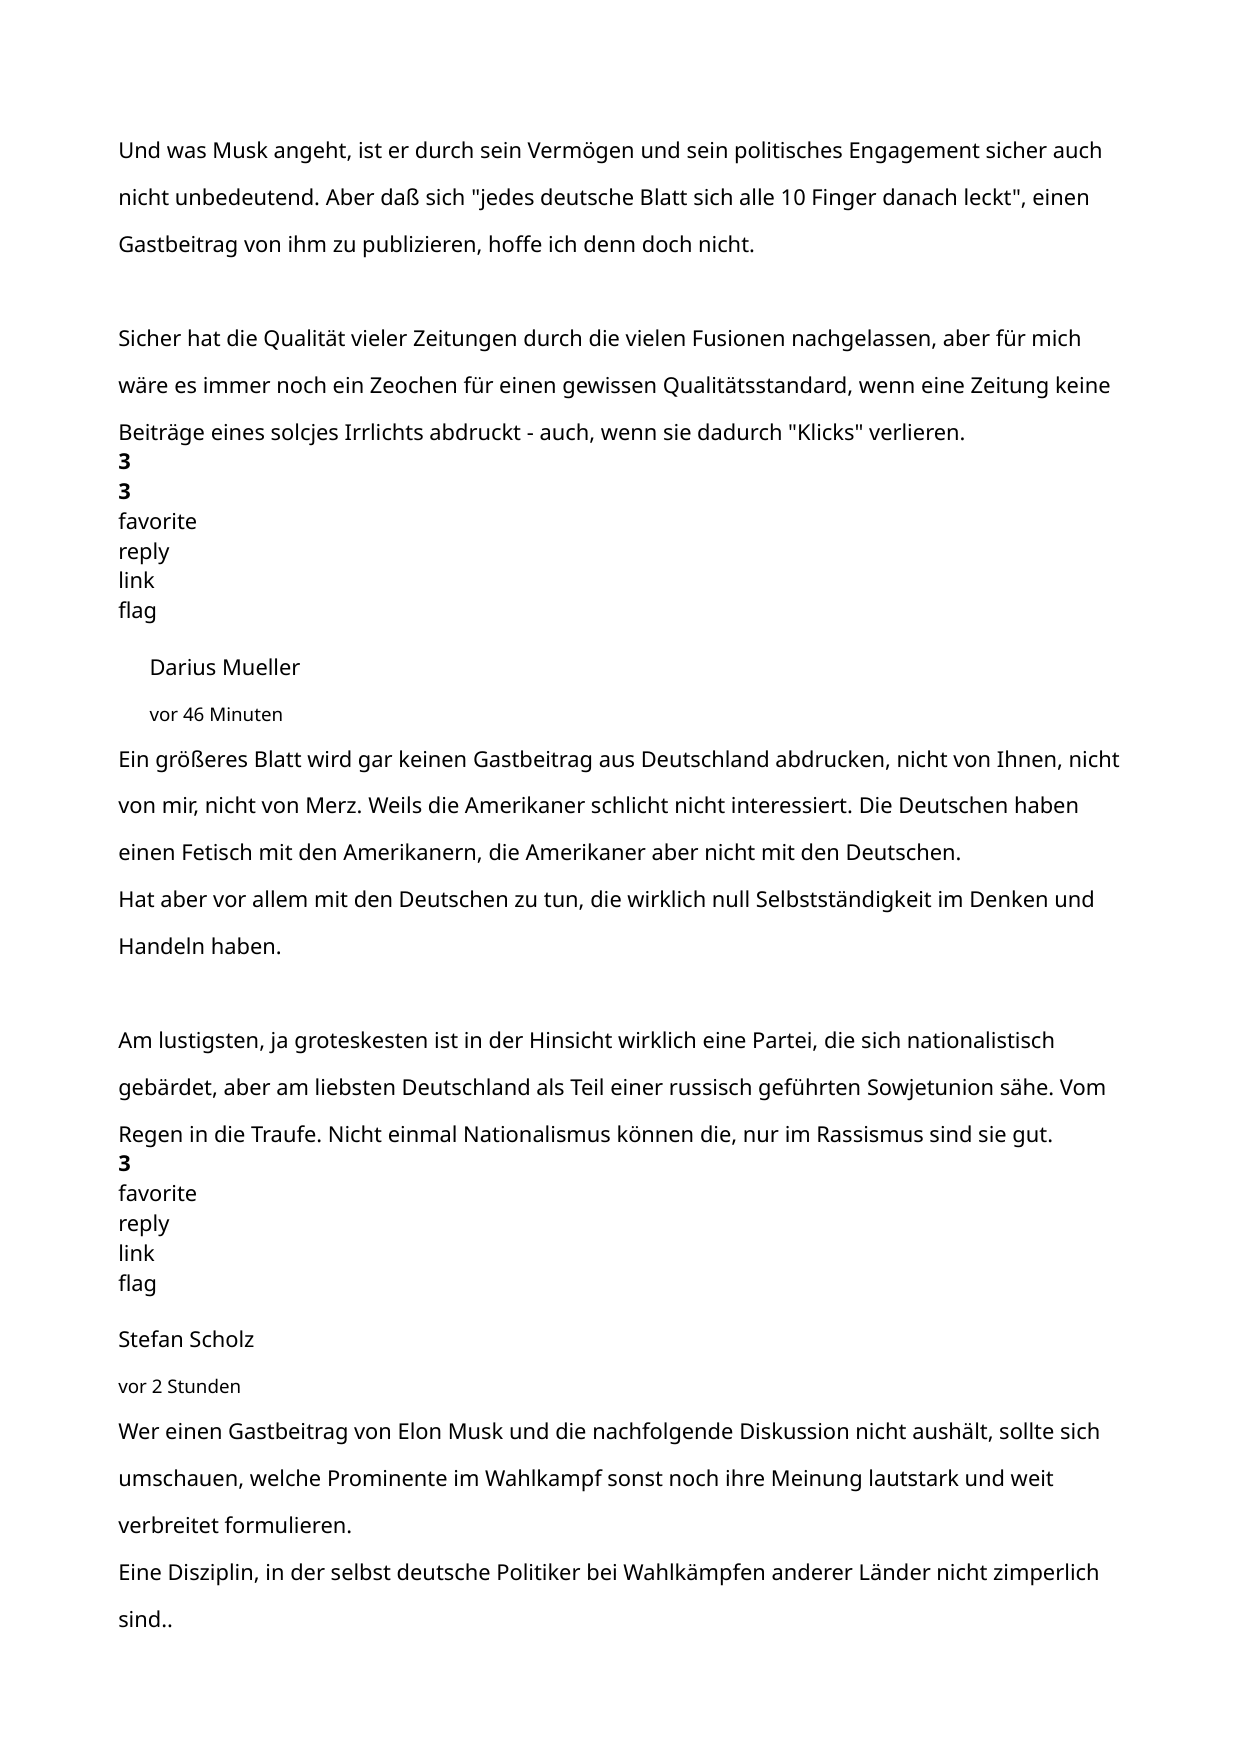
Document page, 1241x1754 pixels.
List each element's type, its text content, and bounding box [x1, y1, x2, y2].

text 3 [118, 1148, 1122, 1178]
text Und was Musk angeht, ist er durch sein Vermögen und sein politisches Engagement sicher auch nicht unbedeutend. Aber daß sich "jedes deutsche Blatt sich alle 10 Finger danach leckt", einen Gastbeitrag von ihm zu publizieren, hoffe ich denn doch nicht. Sicher hat die Qualität vieler Zeitungen durch die vielen Fusionen nachgelassen, aber für mich wäre es immer noch ein Zeochen für einen gewissen Qualitätsstandard, wenn eine Zeitung keine Beiträge eines solcjes Irrlichts abdruckt - auch, wenn sie dadurch "Klicks" verlieren. [118, 118, 1122, 446]
text Darius Mueller [149, 641, 1114, 681]
text favorite [118, 506, 1122, 536]
text vor 46 Minuten [149, 697, 1122, 727]
text Ein größeres Blatt wird gar keinen Gastbeitrag aus Deutschland abdrucken, nicht von Ihnen, nicht von mir, nicht von Merz. Weils die Amerikaner schlicht nicht interessiert. Die Deutschen haben einen Fetisch mit den Amerikanern, die Amerikaner aber nicht mit den Deutschen. Hat aber vor allem mit den Deutschen zu tun, die wirklich null Selbstständigkeit im Denken und Handeln haben. Am lustigsten, ja groteskesten ist in der Hinsicht wirklich eine Partei, die sich nationalistisch gebärdet, aber am liebsten Deutschland als Teil einer russisch geführten Sowjetunion sähe. Vom Regen in die Traufe. Nicht einmal Nationalismus können die, nur im Rassismus sind sie gut. [118, 727, 1122, 1148]
text reply [118, 1208, 1122, 1238]
text Wer einen Gastbeitrag von Elon Musk und die nachfolgende Diskussion nicht aushält, sollte sich umschauen, welche Prominente im Wahlkampf sonst noch ihre Meinung lautstark und weit verbreitet formulieren. Eine Disziplin, in der selbst deutsche Politiker bei Wahlkämpfen anderer Länder nicht zimperlich sind.. [118, 1399, 1122, 1633]
text 3 [118, 446, 1122, 476]
text 3 [118, 476, 1122, 506]
text flag [118, 595, 1122, 625]
text favorite [118, 1178, 1122, 1208]
text reply [118, 536, 1122, 565]
text link [118, 565, 1122, 595]
text vor 2 Stunden [118, 1369, 1122, 1399]
text link [118, 1238, 1122, 1268]
text flag [118, 1268, 1122, 1297]
text Stefan Scholz [118, 1313, 1114, 1354]
